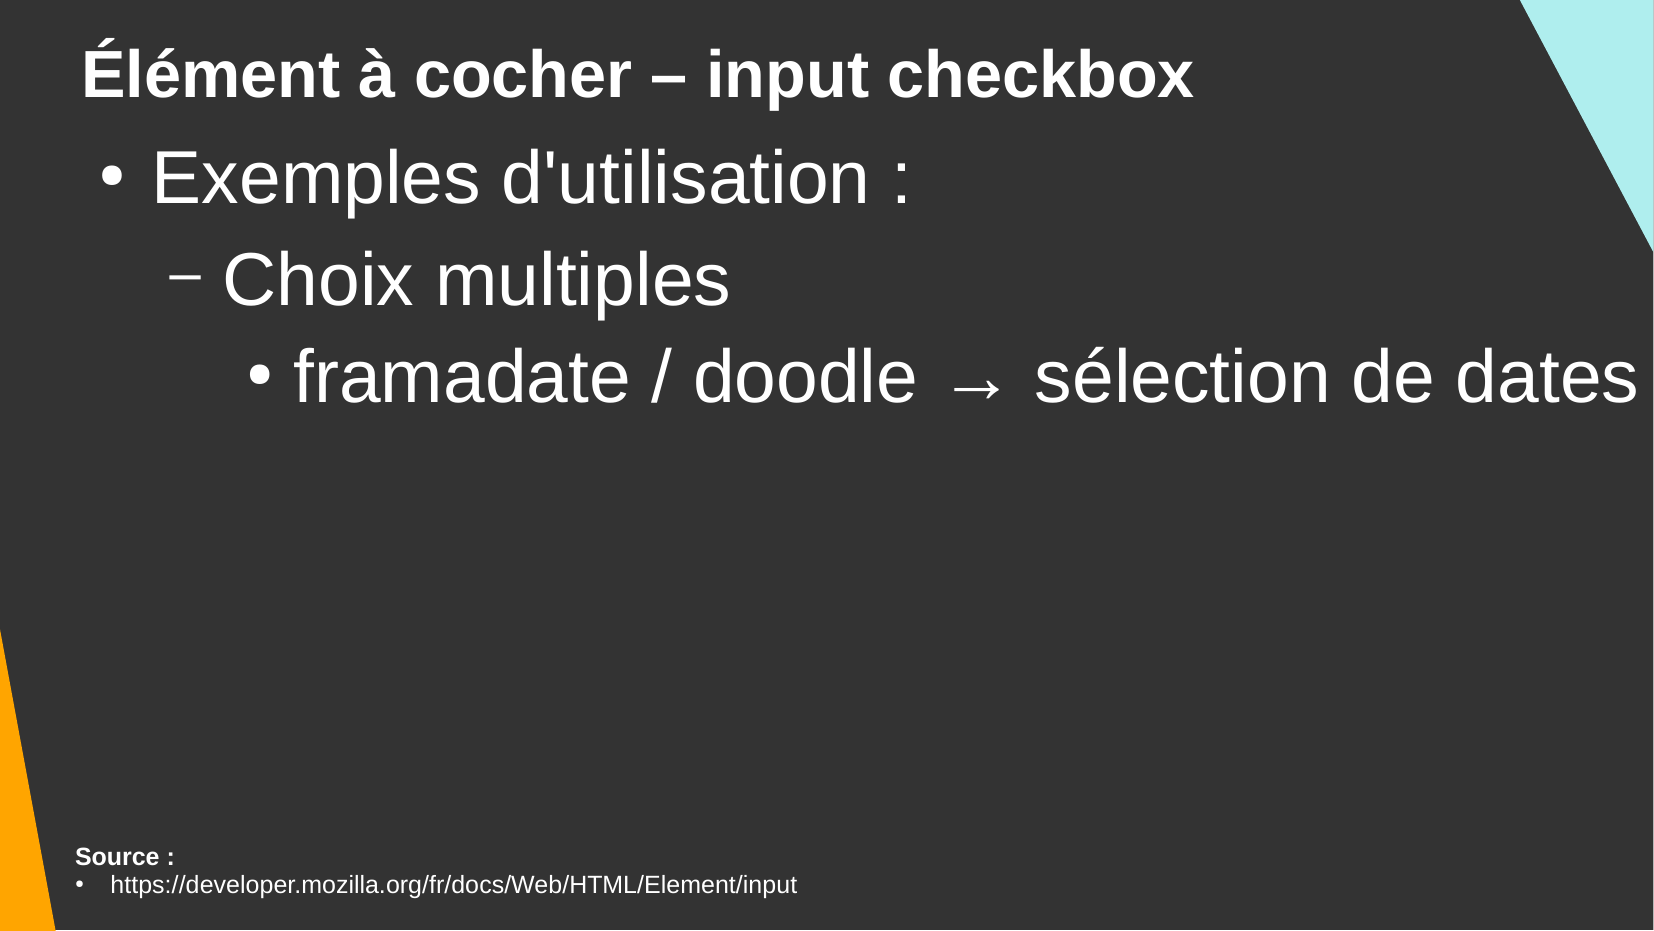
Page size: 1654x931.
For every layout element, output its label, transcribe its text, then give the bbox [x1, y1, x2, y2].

list Exemples d'utilisation : Choix multiples framadate / doodle → sélection de dates [80, 135, 1642, 798]
title Élément à cocher – input checkbox [81, 37, 1570, 115]
text_box Source : https://developer.mozilla.org/fr/docs/Web/HTML/Element/input [60, 835, 1546, 907]
text_box [0, 629, 56, 931]
text_box [1519, 0, 1654, 254]
